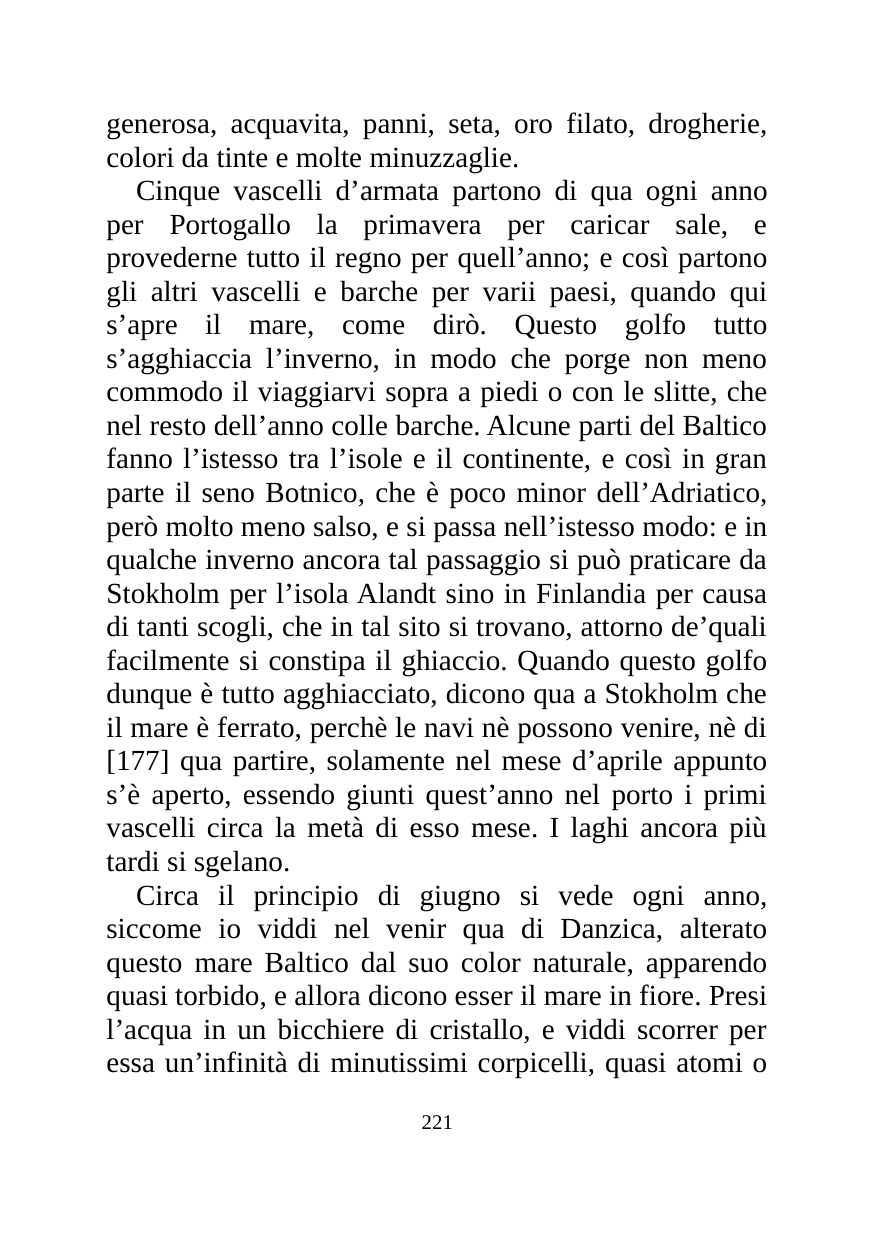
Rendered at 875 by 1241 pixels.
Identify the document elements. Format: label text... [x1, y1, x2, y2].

text Circa il principio di giugno si vede ogni anno, siccome io viddi nel venir qua di Danzica, alterato questo mare Baltico dal suo color naturale, apparendo quasi torbido, e allora dicono esser il mare in fiore. Presi l’acqua in un bicchiere di cristallo, e viddi scorrer per essa un’infinità di minutissimi corpicelli, quasi atomi o [106, 878, 768, 1079]
text Cinque vascelli d’armata partono di qua ogni anno per Portogallo la primavera per caricar sale, e provederne tutto il regno per quell’anno; e così partono gli altri vascelli e barche per varii paesi, quando qui s’apre il mare, come dirò. Questo golfo tutto s’agghiaccia l’inverno, in modo che porge non meno commodo il viaggiarvi sopra a piedi o con le slitte, che nel resto dell’anno colle barche. Alcune parti del Baltico fanno l’istesso tra l’isole e il continente, e così in gran parte il seno Botnico, che è poco minor dell’Adriatico, però molto meno salso, e si passa nell’istesso modo: e in qualche inverno ancora tal passaggio si può praticare da Stokholm per l’isola Alandt sino in Finlandia per causa di tanti scogli, che in tal sito si trovano, attorno de’quali facilmente si constipa il ghiaccio. Quando questo golfo dunque è tutto agghiacciato, dicono qua a Stokholm che il mare è ferrato, perchè le navi nè possono venire, nè di [177] qua partire, solamente nel mese d’aprile appunto s’è aperto, essendo giunti quest’anno nel porto i primi vascelli circa la metà di esso mese. I laghi ancora più tardi si sgelano. [106, 173, 768, 878]
text generosa, acquavita, panni, seta, oro filato, drogherie, colori da tinte e molte minuzzaglie. [106, 106, 768, 173]
